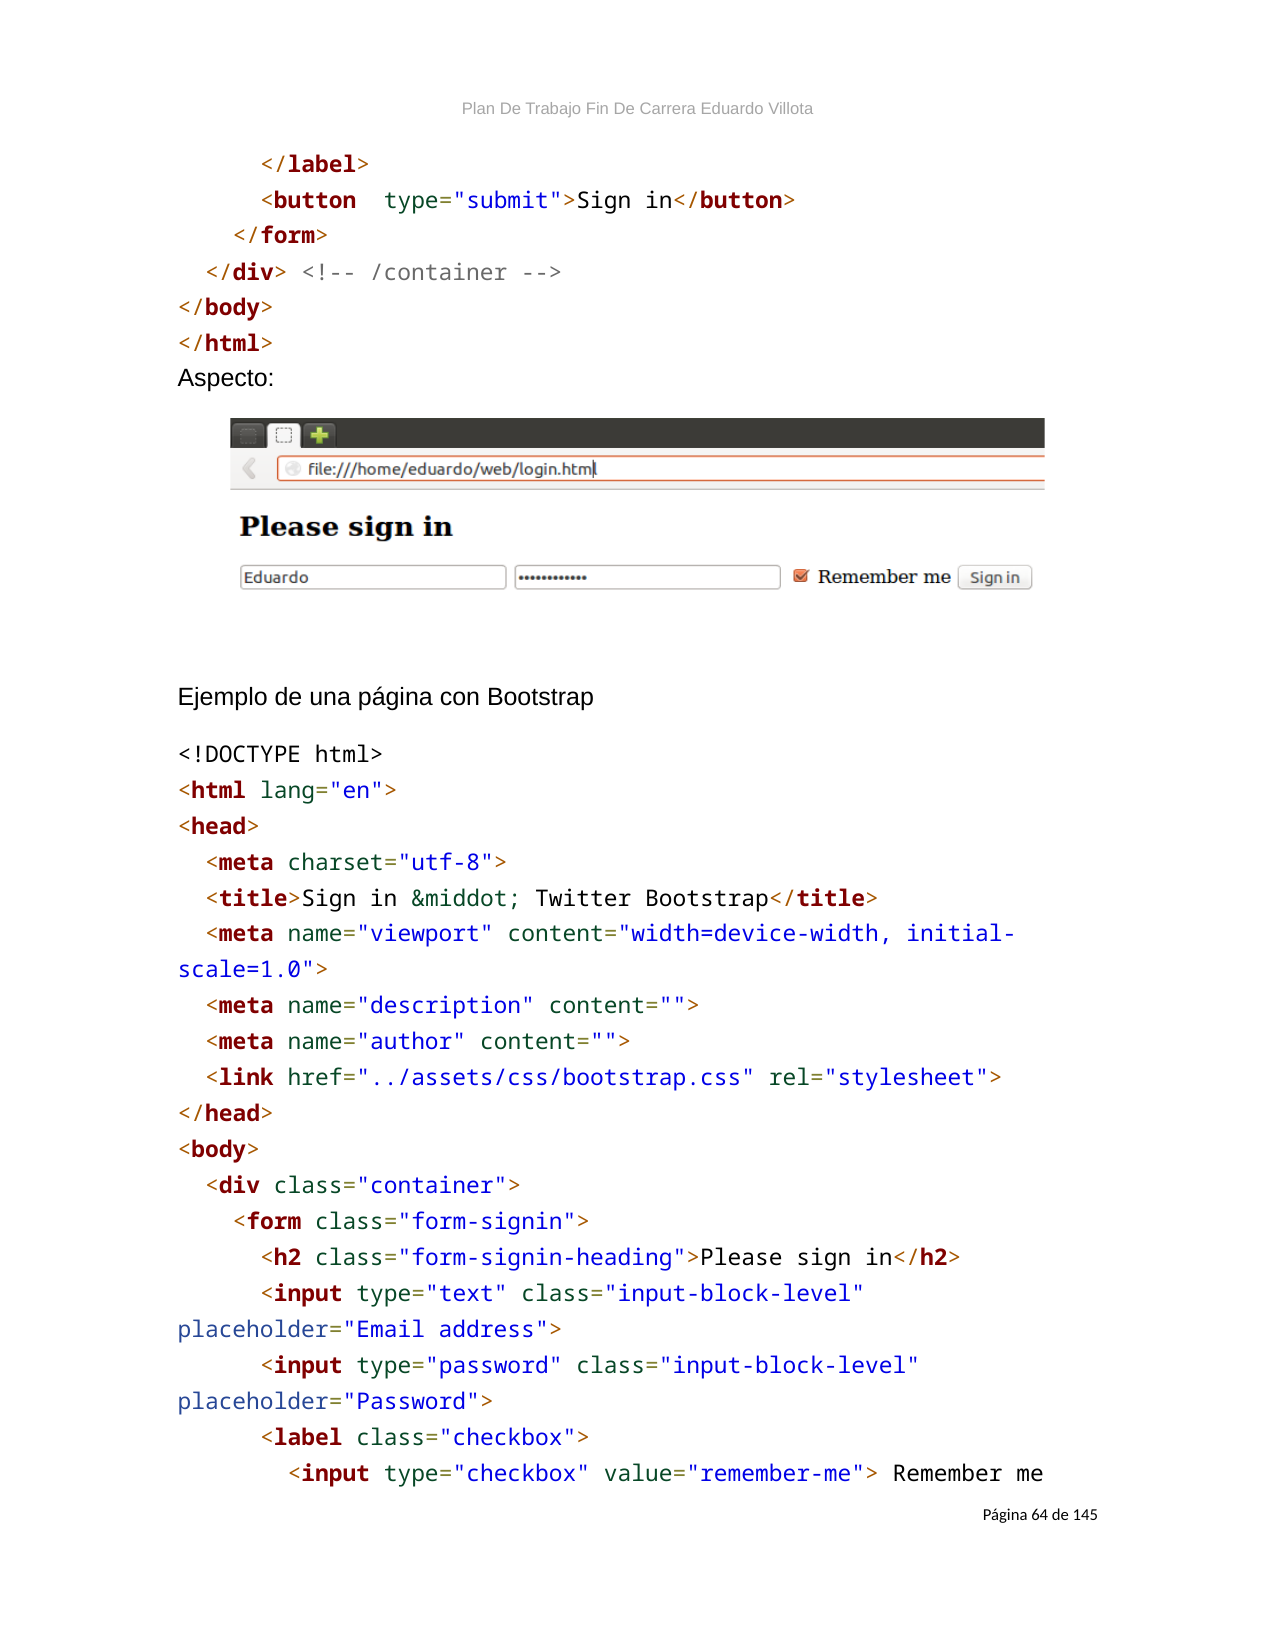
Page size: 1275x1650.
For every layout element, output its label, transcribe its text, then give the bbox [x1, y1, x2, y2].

text <form class="form-signin"> [177, 1205, 1098, 1236]
text <title>Sign in &middot; Twitter Bootstrap</title> [177, 881, 1098, 913]
text <html lang="en"> [177, 774, 1098, 805]
picture [230, 418, 1045, 612]
text <input type="text" class="input-block-level" placeholder="Email address"> [177, 1277, 1098, 1344]
text </div> <!-- /container --> [177, 255, 1098, 287]
text </label> [177, 148, 1098, 179]
text </body> [177, 291, 1098, 323]
text <body> [177, 1133, 1098, 1164]
text <!DOCTYPE html> [177, 738, 1098, 769]
text <input type="password" class="input-block-level" placeholder="Password"> [177, 1349, 1098, 1416]
text <meta name="viewport" content="width=device-width, initial-scale=1.0"> [177, 917, 1098, 984]
text <input type="checkbox" value="remember-me"> Remember me [177, 1456, 1098, 1488]
text </form> [177, 219, 1098, 251]
text <label class="checkbox"> [177, 1421, 1098, 1452]
text <head> [177, 809, 1098, 841]
text <meta charset="utf-8"> [177, 846, 1098, 877]
text Ejemplo de una página con Bootstrap [177, 682, 1098, 711]
text Aspecto: [177, 363, 1098, 392]
text <h2 class="form-signin-heading">Please sign in</h2> [177, 1241, 1098, 1272]
text <div class="container"> [177, 1169, 1098, 1200]
text <button type="submit">Sign in</button> [177, 183, 1098, 215]
text <meta name="author" content=""> [177, 1025, 1098, 1056]
text <link href="../assets/css/bootstrap.css" rel="stylesheet"> [177, 1061, 1098, 1092]
text </head> [177, 1097, 1098, 1128]
text </html> [177, 327, 1098, 358]
text <meta name="description" content=""> [177, 989, 1098, 1021]
